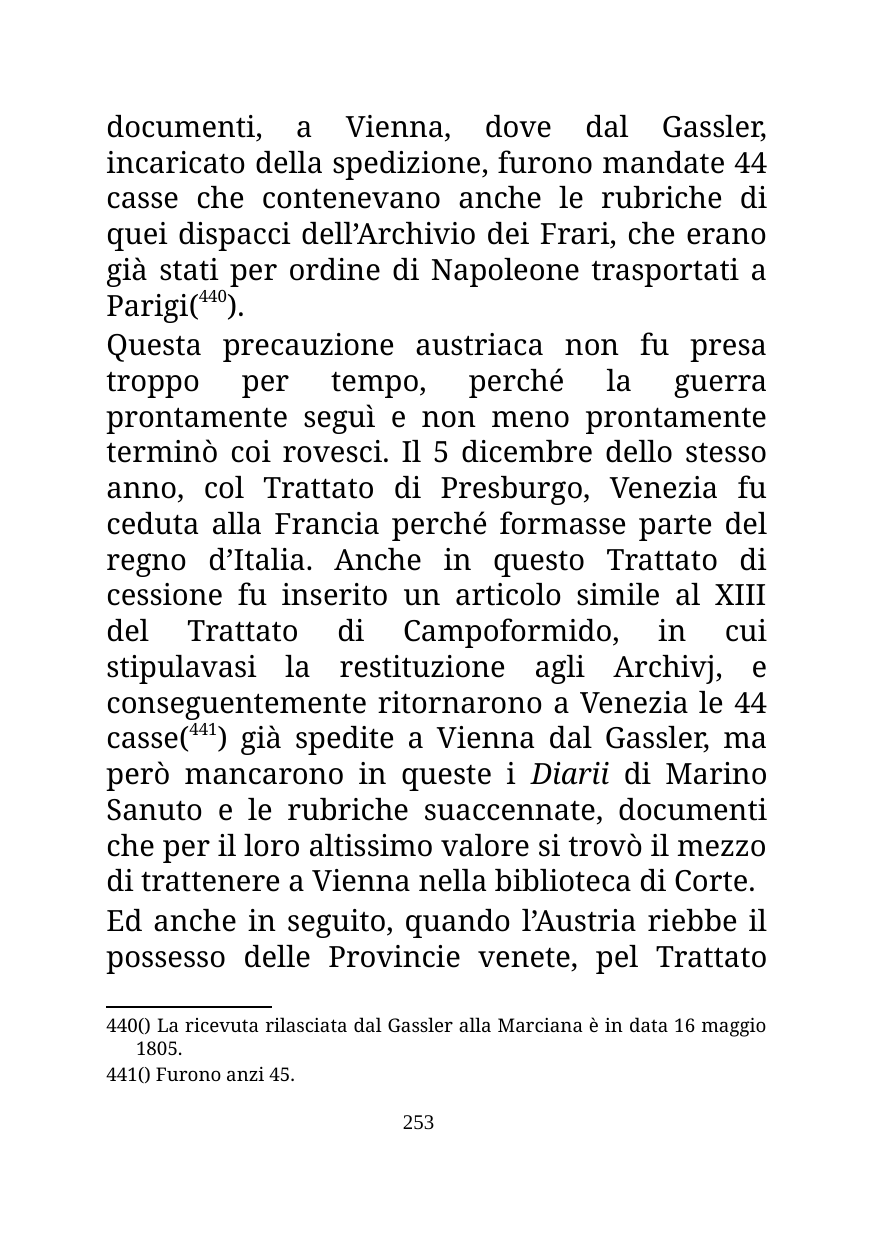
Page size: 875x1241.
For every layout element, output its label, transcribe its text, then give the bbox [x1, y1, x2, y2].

text Ed anche in seguito, quando l’Austria riebbe il possesso delle Provincie venete, pel Trattato [106, 900, 768, 976]
text Questa precauzione austriaca non fu presa troppo per tempo, perché la guerra prontamente seguì e non meno prontamente terminò coi rovesci. Il 5 dicembre dello stesso anno, col Trattato di Presburgo, Venezia fu ceduta alla Francia perché formasse parte del regno d’Italia. Anche in questo Trattato di cessione fu inserito un articolo simile al XIII del Trattato di Campoformido, in cui stipulavasi la restituzione agli Archivj, e conseguentemente ritornarono a Venezia le 44 casse() già spedite a Vienna dal Gassler, ma però mancarono in queste i Diarii di Marino Sanuto e le rubriche suaccennate, documenti che per il loro altissimo valore si trovò il mezzo di trattenere a Vienna nella biblioteca di Corte. [106, 324, 768, 900]
text () La ricevuta rilasciata dal Gassler alla Marciana è in data 16 maggio 1805. [106, 1013, 768, 1061]
text documenti, a Vienna, dove dal Gassler, incaricato della spedizione, furono mandate 44 casse che contenevano anche le rubriche di quei dispacci dell’Archivio dei Frari, che erano già stati per ordine di Napoleone trasportati a Parigi(). [106, 106, 768, 324]
text () Furono anzi 45. [106, 1061, 768, 1087]
